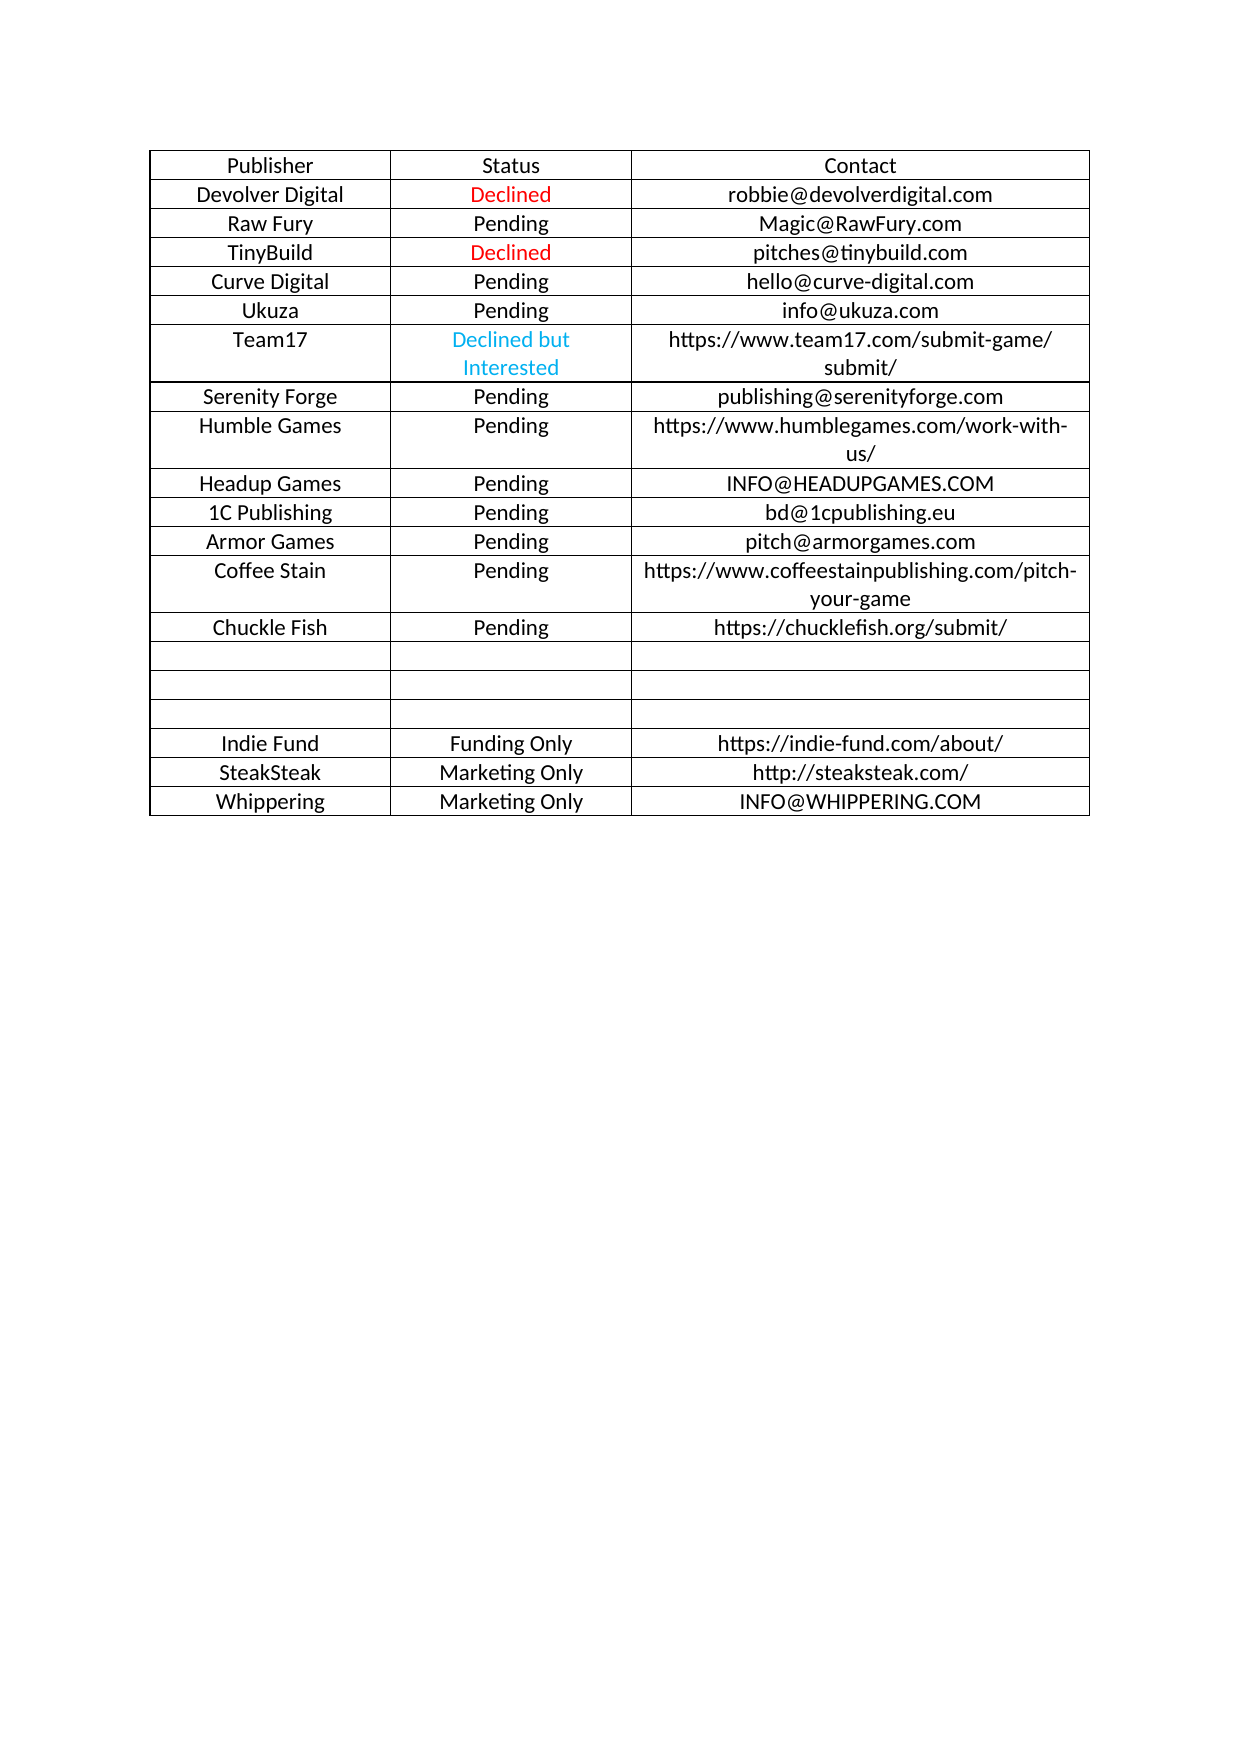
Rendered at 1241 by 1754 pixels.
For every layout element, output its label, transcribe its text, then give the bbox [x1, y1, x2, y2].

table_cell Pending [391, 556, 631, 612]
table_cell Marketing Only [391, 787, 631, 815]
table_cell Coffee Stain [151, 556, 390, 612]
table_cell Pending [391, 209, 631, 237]
table_cell Pending [391, 383, 631, 411]
table_cell [391, 671, 631, 699]
table_cell publishing@serenityforge.com [632, 383, 1089, 411]
table_cell INFO@WHIPPERING.COM [632, 787, 1089, 815]
table_cell pitches@tinybuild.com [632, 238, 1089, 266]
table_cell [632, 700, 1089, 728]
table_cell https://www.coffeestainpublishing.com/pitch-your-game [632, 556, 1089, 612]
table_cell [151, 671, 390, 699]
table_cell bd@1cpublishing.eu [632, 498, 1089, 526]
table_cell hello@curve-digital.com [632, 267, 1089, 295]
table_cell Marketing Only [391, 758, 631, 786]
table_cell https://indie-fund.com/about/ [632, 729, 1089, 757]
table_cell SteakSteak [151, 758, 390, 786]
table_cell [632, 642, 1089, 670]
table_header Publisher [151, 151, 390, 179]
table_cell [632, 671, 1089, 699]
table_cell Declined [391, 180, 631, 208]
table_cell Humble Games [151, 412, 390, 468]
table_cell 1C Publishing [151, 498, 390, 526]
table_cell Declined [391, 238, 631, 266]
table_cell Headup Games [151, 469, 390, 497]
table_header Status [391, 151, 631, 179]
table_cell robbie@devolverdigital.com [632, 180, 1089, 208]
table_cell Pending [391, 613, 631, 641]
table_cell Ukuza [151, 296, 390, 324]
table_cell Pending [391, 498, 631, 526]
table_header Contact [632, 151, 1089, 179]
table_cell Devolver Digital [151, 180, 390, 208]
table_cell Armor Games [151, 527, 390, 555]
table_cell [151, 700, 390, 728]
table_cell Pending [391, 267, 631, 295]
table_cell https://www.team17.com/submit-game/submit/ [632, 325, 1089, 381]
table_cell INFO@HEADUPGAMES.COM [632, 469, 1089, 497]
table_cell Whippering [151, 787, 390, 815]
table_cell http://steaksteak.com/ [632, 758, 1089, 786]
table_cell info@ukuza.com [632, 296, 1089, 324]
table_cell https://www.humblegames.com/work-with-us/ [632, 412, 1089, 468]
table_cell [391, 700, 631, 728]
table_cell [151, 642, 390, 670]
table_cell TinyBuild [151, 238, 390, 266]
table_cell Funding Only [391, 729, 631, 757]
table_cell Pending [391, 527, 631, 555]
table_cell pitch@armorgames.com [632, 527, 1089, 555]
table_cell Indie Fund [151, 729, 390, 757]
table_cell Magic@RawFury.com [632, 209, 1089, 237]
table_cell Declined but Interested [391, 325, 631, 381]
table_cell Pending [391, 412, 631, 468]
table_cell https://chucklefish.org/submit/ [632, 613, 1089, 641]
table_cell [391, 642, 631, 670]
table_cell Pending [391, 469, 631, 497]
table_cell Curve Digital [151, 267, 390, 295]
table_cell Serenity Forge [151, 383, 390, 411]
table_cell Team17 [151, 325, 390, 381]
table_cell Chuckle Fish [151, 613, 390, 641]
table_cell Raw Fury [151, 209, 390, 237]
table_cell Pending [391, 296, 631, 324]
